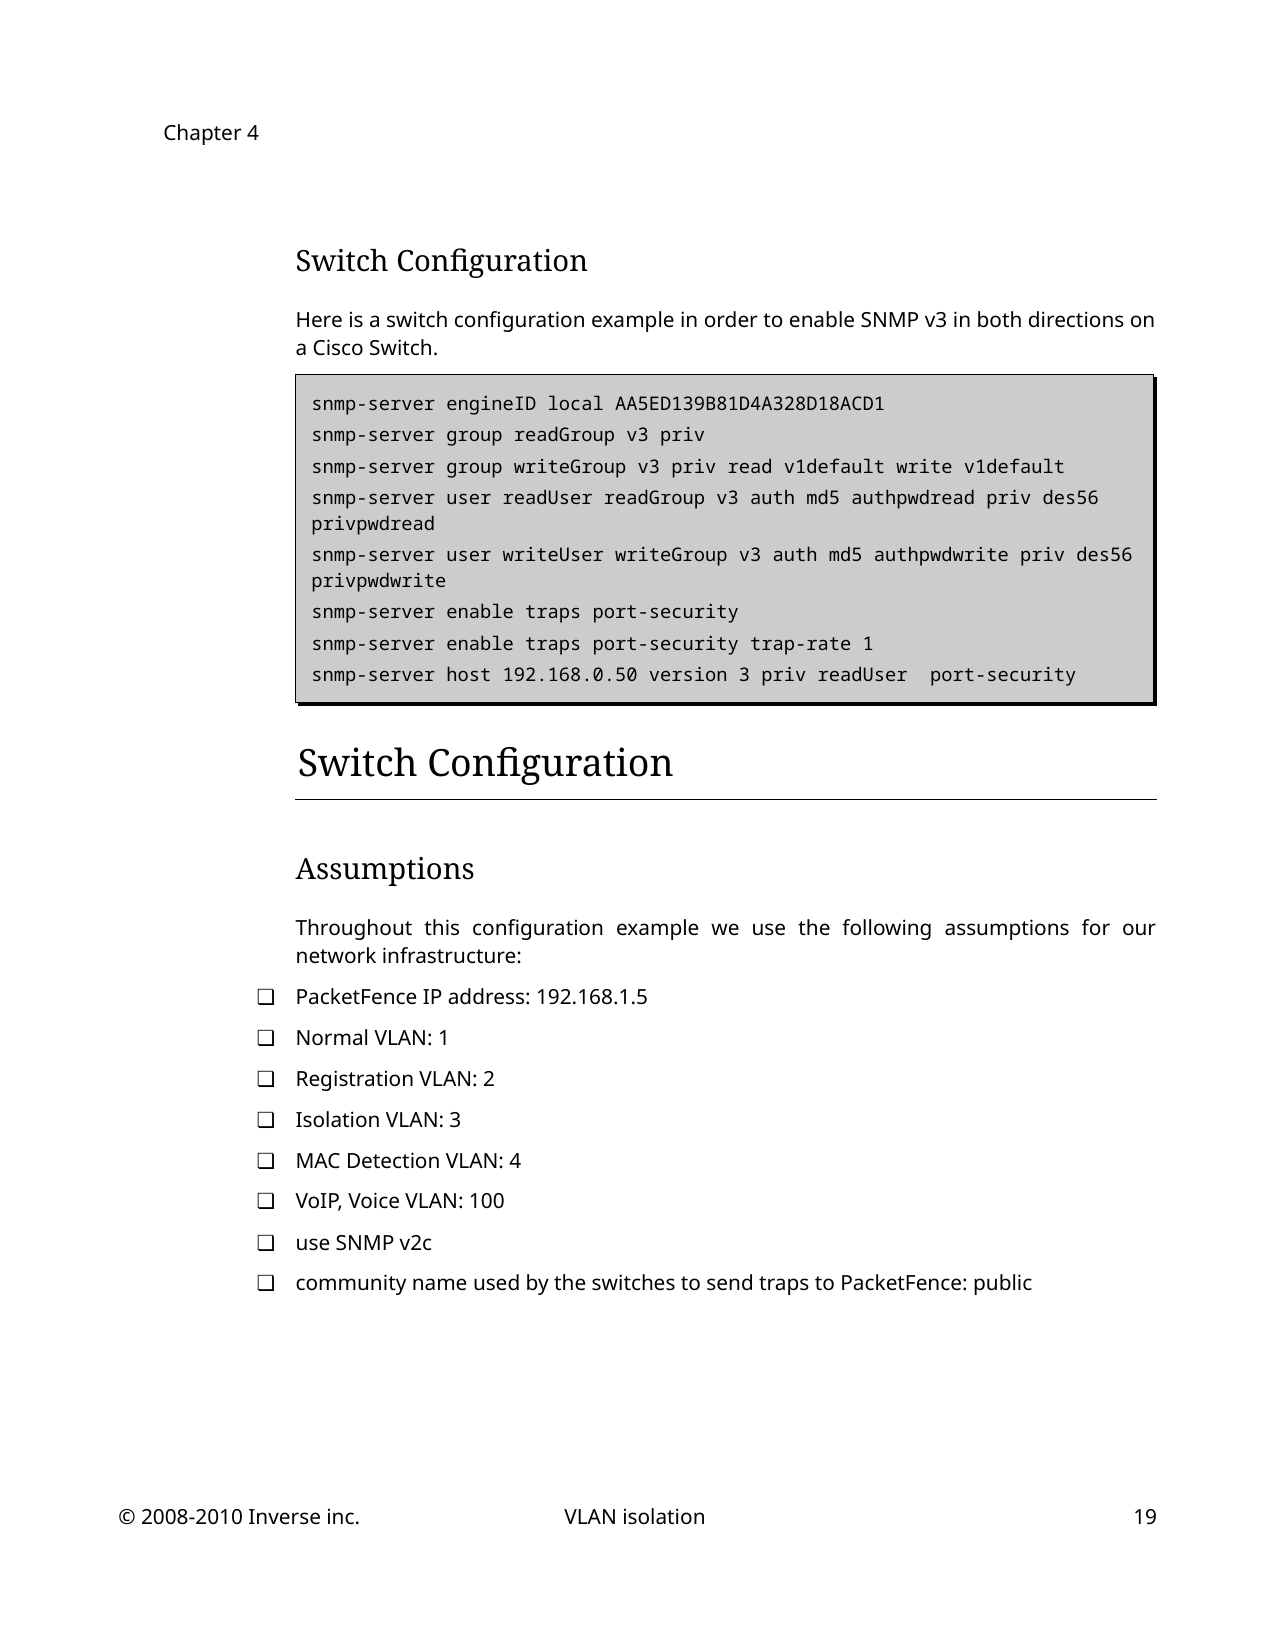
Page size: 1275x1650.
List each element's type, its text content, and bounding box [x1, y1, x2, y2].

text snmp-server engineID local AA5ED139B81D4A328D18ACD1 [296, 375, 1153, 406]
text Throughout this configuration example we use the following assumptions for our network infrastructure: [295, 913, 1157, 969]
text Here is a switch configuration example in order to enable SNMP v3 in both directions on a Cisco Switch. [295, 305, 1157, 362]
text snmp-server enable traps port-security trap-rate 1 [296, 614, 1153, 646]
list ❏ community name used by the switches to send traps to PacketFence: public [256, 1268, 1157, 1297]
text snmp-server user writeUser writeGroup v3 auth md5 authpwdwrite priv des56 privpwdwrite [296, 526, 1153, 583]
list ❏ Normal VLAN: 1 [256, 1023, 1157, 1051]
text snmp-server group writeGroup v3 priv read v1default write v1default [296, 437, 1153, 469]
list ❏ PacketFence IP address: 192.168.1.5 [256, 982, 1157, 1010]
list ❏ Isolation VLAN: 3 [256, 1105, 1157, 1133]
subtitle Switch Configuration [295, 736, 1157, 799]
list ❏ VoIP, Voice VLAN: 100 [256, 1187, 1157, 1215]
list ❏ MAC Detection VLAN: 4 [256, 1146, 1157, 1174]
text snmp-server host 192.168.0.50 version 3 priv readUser port-security [296, 646, 1153, 702]
subtitle Switch Configuration [295, 241, 1157, 280]
subtitle Assumptions [295, 848, 1157, 888]
list ❏ use SNMP v2c [256, 1228, 1157, 1256]
text snmp-server group readGroup v3 priv [296, 406, 1153, 437]
text snmp-server user readUser readGroup v3 auth md5 authpwdread priv des56 privpwdread [296, 469, 1153, 526]
list ❏ Registration VLAN: 2 [256, 1064, 1157, 1092]
text snmp-server enable traps port-security [296, 583, 1153, 614]
